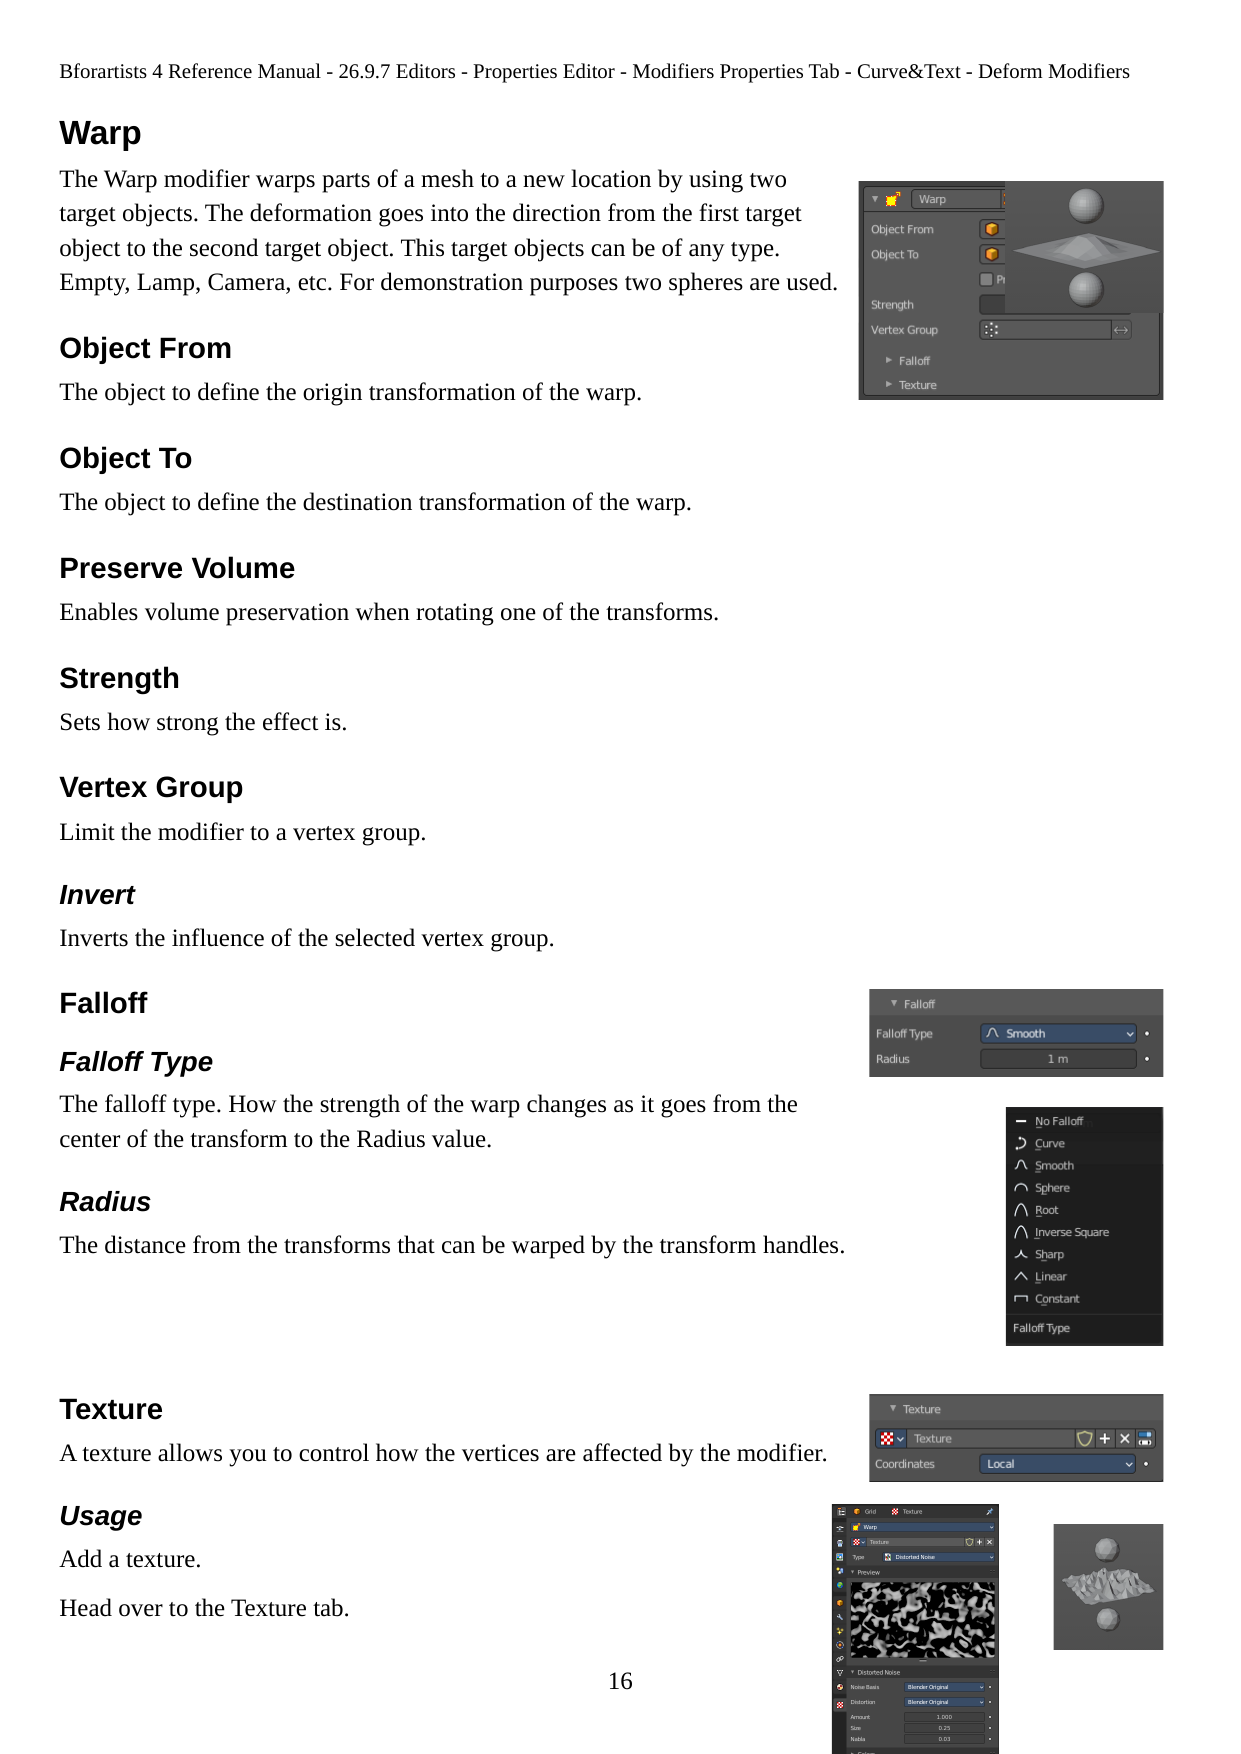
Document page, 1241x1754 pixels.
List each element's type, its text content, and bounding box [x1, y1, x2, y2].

text A texture allows you to control how the vertices are affected by the modifier. [59, 1438, 869, 1467]
text The object to define the origin transformation of the warp. [59, 377, 1181, 406]
text Sets how strong the effect is. [59, 707, 1181, 736]
text [999, 1593, 1053, 1622]
subtitle [1164, 1185, 1181, 1217]
picture [1053, 1524, 1164, 1650]
subtitle Vertex Group [59, 770, 1181, 804]
subtitle Strength [59, 661, 1181, 694]
picture [831, 1504, 999, 1754]
subtitle Radius [59, 1185, 1005, 1217]
subtitle Usage [59, 1499, 1181, 1531]
subtitle Object To [59, 441, 1181, 474]
text Limit the modifier to a vertex group. [59, 817, 1181, 845]
picture [869, 1394, 1164, 1482]
picture [869, 989, 1164, 1077]
text [999, 1544, 1053, 1572]
subtitle Warp [59, 113, 1181, 151]
subtitle Falloff [59, 986, 1181, 1020]
text [1164, 1544, 1181, 1572]
subtitle Invert [59, 878, 1181, 910]
text Enables volume preservation when rotating one of the transforms. [59, 597, 1181, 626]
subtitle Object From [59, 331, 858, 364]
picture [858, 181, 1164, 400]
subtitle Texture [59, 1392, 1181, 1425]
subtitle [1164, 1045, 1181, 1077]
subtitle Preserve Volume [59, 551, 1181, 584]
subtitle Falloff Type [59, 1045, 869, 1077]
picture [1005, 1107, 1164, 1346]
text The falloff type. How the strength of the warp changes as it goes from the center of the transform to the Radius value. [59, 1089, 1181, 1153]
text Head over to the Texture tab. [59, 1593, 831, 1622]
text The distance from the transforms that can be warped by the transform handles. [59, 1230, 1005, 1258]
text The object to define the destination transformation of the warp. [59, 487, 1181, 516]
text Add a texture. [59, 1544, 831, 1572]
subtitle [1164, 331, 1181, 364]
text The Warp modifier warps parts of a mesh to a new location by using two target objects. The deformation goes into the direction from the first target object to the second target object. This target objects can be of any type. Empty, Lamp, Camera, etc. For demonstration purposes two spheres are used. [59, 164, 1181, 296]
text Inverts the influence of the selected vertex group. [59, 923, 1181, 951]
